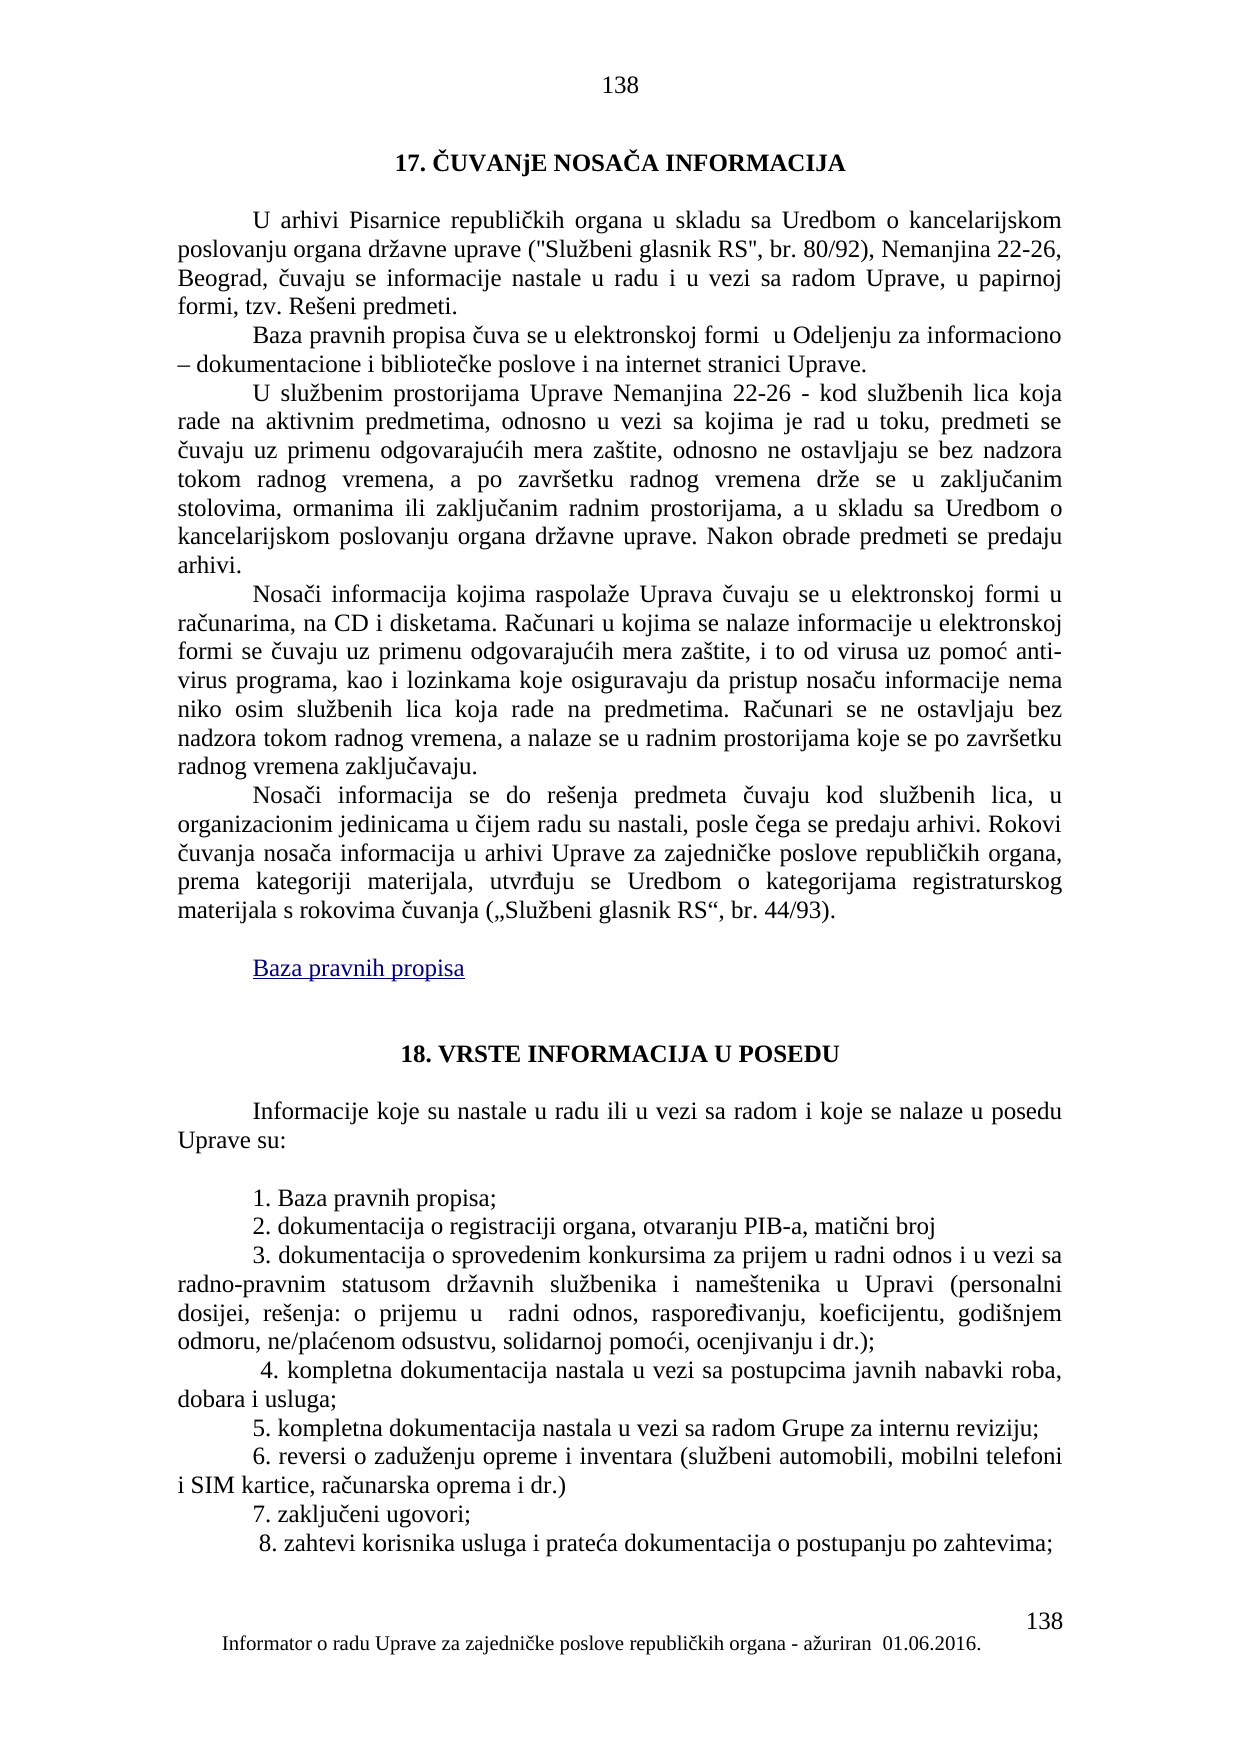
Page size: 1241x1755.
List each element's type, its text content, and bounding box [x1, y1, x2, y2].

text 17. ČUVANјE NOSAČA INFORMACIJA [177, 148, 1063, 176]
text 18. VRSTE INFORMACIJA U POSEDU [177, 1039, 1063, 1068]
text 4. kompletna dokumentacija nastala u vezi sa postupcima javnih nabavki roba, dobara i usluga; [177, 1355, 1063, 1413]
text 2. dokumentacija o registraciji organa, otvaranju PIB-a, matični broj [252, 1211, 1063, 1240]
text U službenim prostorijama Uprave Nemanjina 22-26 - kod službenih lica koja rade na aktivnim predmetima, odnosno u vezi sa kojima je rad u toku, predmeti se čuvaju uz primenu odgovarajućih mera zaštite, odnosno ne ostavlјaju se bez nadzora tokom radnog vremena, a po završetku radnog vremena drže se u zaklјučanim stolovima, ormanima ili zaklјučanim radnim prostorijama, a u skladu sa Uredbom o kancelarijskom poslovanju organa državne uprave. Nakon obrade predmeti se predaju arhivi. [177, 378, 1063, 579]
text 6. reversi o zaduženju opreme i inventara (službeni automobili, mobilni telefoni i SIM kartice, računarska oprema i dr.) [177, 1441, 1063, 1499]
text 5. kompletna dokumentacija nastala u vezi sa radom Grupe za internu reviziju; [177, 1413, 1063, 1441]
text 7. zaklјučeni ugovori; [177, 1499, 1063, 1528]
text Nosači informacija kojima raspolaže Uprava čuvaju se u elektronskoj formi u računarima, na CD i disketama. Računari u kojima se nalaze informacije u elektronskoj formi se čuvaju uz primenu odgovarajućih mera zaštite, i to od virusa uz pomoć anti-virus programa, kao i lozinkama koje osiguravaju da pristup nosaču informacije nema niko osim službenih lica koja rade na predmetima. Računari se ne ostavlјaju bez nadzora tokom radnog vremena, a nalaze se u radnim prostorijama koje se po završetku radnog vremena zaklјučavaju. [177, 579, 1063, 780]
text Baza pravnih propisa čuva se u elektronskoj formi u Odelјenju za informaciono – dokumentacione i bibliotečke poslove i na internet stranici Uprave. [177, 320, 1063, 378]
text Informacije koje su nastale u radu ili u vezi sa radom i koje se nalaze u posedu Uprave su: [177, 1096, 1063, 1154]
text Baza pravnih propisa [177, 953, 1063, 981]
text 8. zahtevi korisnika usluga i prateća dokumentacija o postupanju po zahtevima; [177, 1528, 1063, 1556]
text U arhivi Pisarnice republičkih organa u skladu sa Uredbom o kancelarijskom poslovanju organa državne uprave (''Službeni glasnik RS'', br. 80/92), Nemanjina 22-26, Beograd, čuvaju se informacije nastale u radu i u vezi sa radom Uprave, u papirnoj formi, tzv. Rešeni predmeti. [177, 205, 1063, 320]
text Nosači informacija se do rešenja predmeta čuvaju kod službenih lica, u organizacionim jedinicama u čijem radu su nastali, posle čega se predaju arhivi. Rokovi čuvanja nosača informacija u arhivi Uprave za zajedničke poslove republičkih organa, prema kategoriji materijala, utvrđuju se Uredbom o kategorijama registraturskog materijala s rokovima čuvanja („Službeni glasnik RS“, br. 44/93). [177, 780, 1063, 924]
text 1. Baza pravnih propisa; [252, 1183, 1063, 1211]
text 3. dokumentacija o sprovedenim konkursima za prijem u radni odnos i u vezi sa radno-pravnim statusom državnih službenika i nameštenika u Upravi (personalni dosijei, rešenja: o prijemu u radni odnos, raspoređivanju, koeficijentu, godišnjem odmoru, ne/plaćenom odsustvu, solidarnoj pomoći, ocenjivanju i dr.); [177, 1240, 1063, 1355]
